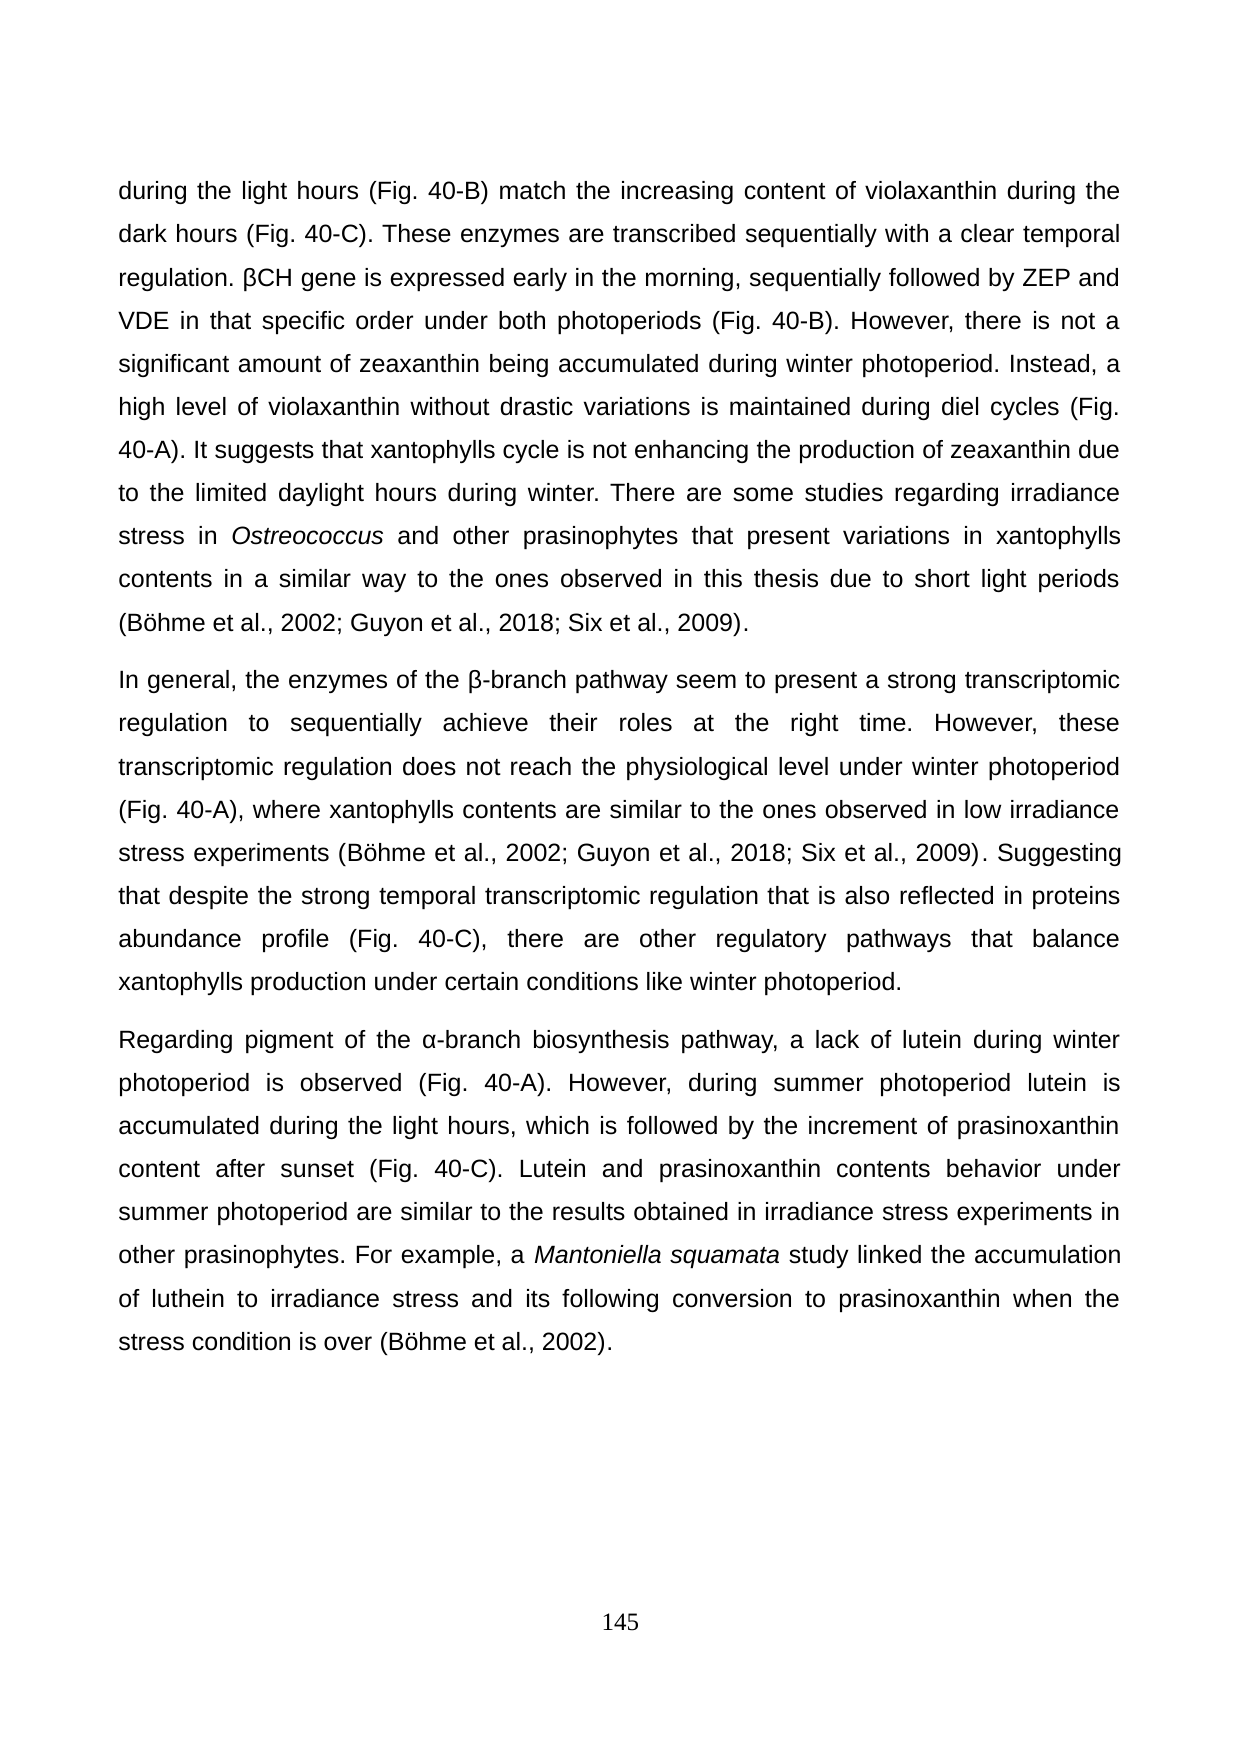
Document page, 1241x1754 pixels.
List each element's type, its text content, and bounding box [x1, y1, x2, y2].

text In general, the enzymes of the β-branch pathway seem to present a strong transcriptomic regulation to sequentially achieve their roles at the right time. However, these transcriptomic regulation does not reach the physiological level under winter photoperiod (Fig. 40-A), where xantophylls contents are similar to the ones observed in low irradiance stress experiments (Böhme et al., 2002; Guyon et al., 2018; Six et al., 2009)⁠. Suggesting that despite the strong temporal transcriptomic regulation that is also reflected in proteins abundance profile (Fig. 40-C), there are other regulatory pathways that balance xantophylls production under certain conditions like winter photoperiod. [118, 665, 1122, 996]
text Regarding pigment of the α-branch biosynthesis pathway, a lack of lutein during winter photoperiod is observed (Fig. 40-A). However, during summer photoperiod lutein is accumulated during the light hours, which is followed by the increment of prasinoxanthin content after sunset (Fig. 40-C). Lutein and prasinoxanthin contents behavior under summer photoperiod are similar to the results obtained in irradiance stress experiments in other prasinophytes. For example, a Mantoniella squamata study linked the accumulation of luthein to irradiance stress and its following conversion to prasinoxanthin when the stress condition is over (Böhme et al., 2002)⁠. [118, 1025, 1122, 1356]
text during the light hours (Fig. 40-B) match the increasing content of violaxanthin during the dark hours (Fig. 40-C). These enzymes are transcribed sequentially with a clear temporal regulation. βCH gene is expressed early in the morning, sequentially followed by ZEP and VDE in that specific order under both photoperiods (Fig. 40-B). However, there is not a significant amount of zeaxanthin being accumulated during winter photoperiod. Instead, a high level of violaxanthin without drastic variations is maintained during diel cycles (Fig. 40-A). It suggests that xantophylls cycle is not enhancing the production of zeaxanthin due to the limited daylight hours during winter. There are some studies regarding irradiance stress in Ostreococcus and other prasinophytes that present variations in xantophylls contents in a similar way to the ones observed in this thesis due to short light periods (Böhme et al., 2002; Guyon et al., 2018; Six et al., 2009)⁠. [118, 176, 1122, 636]
